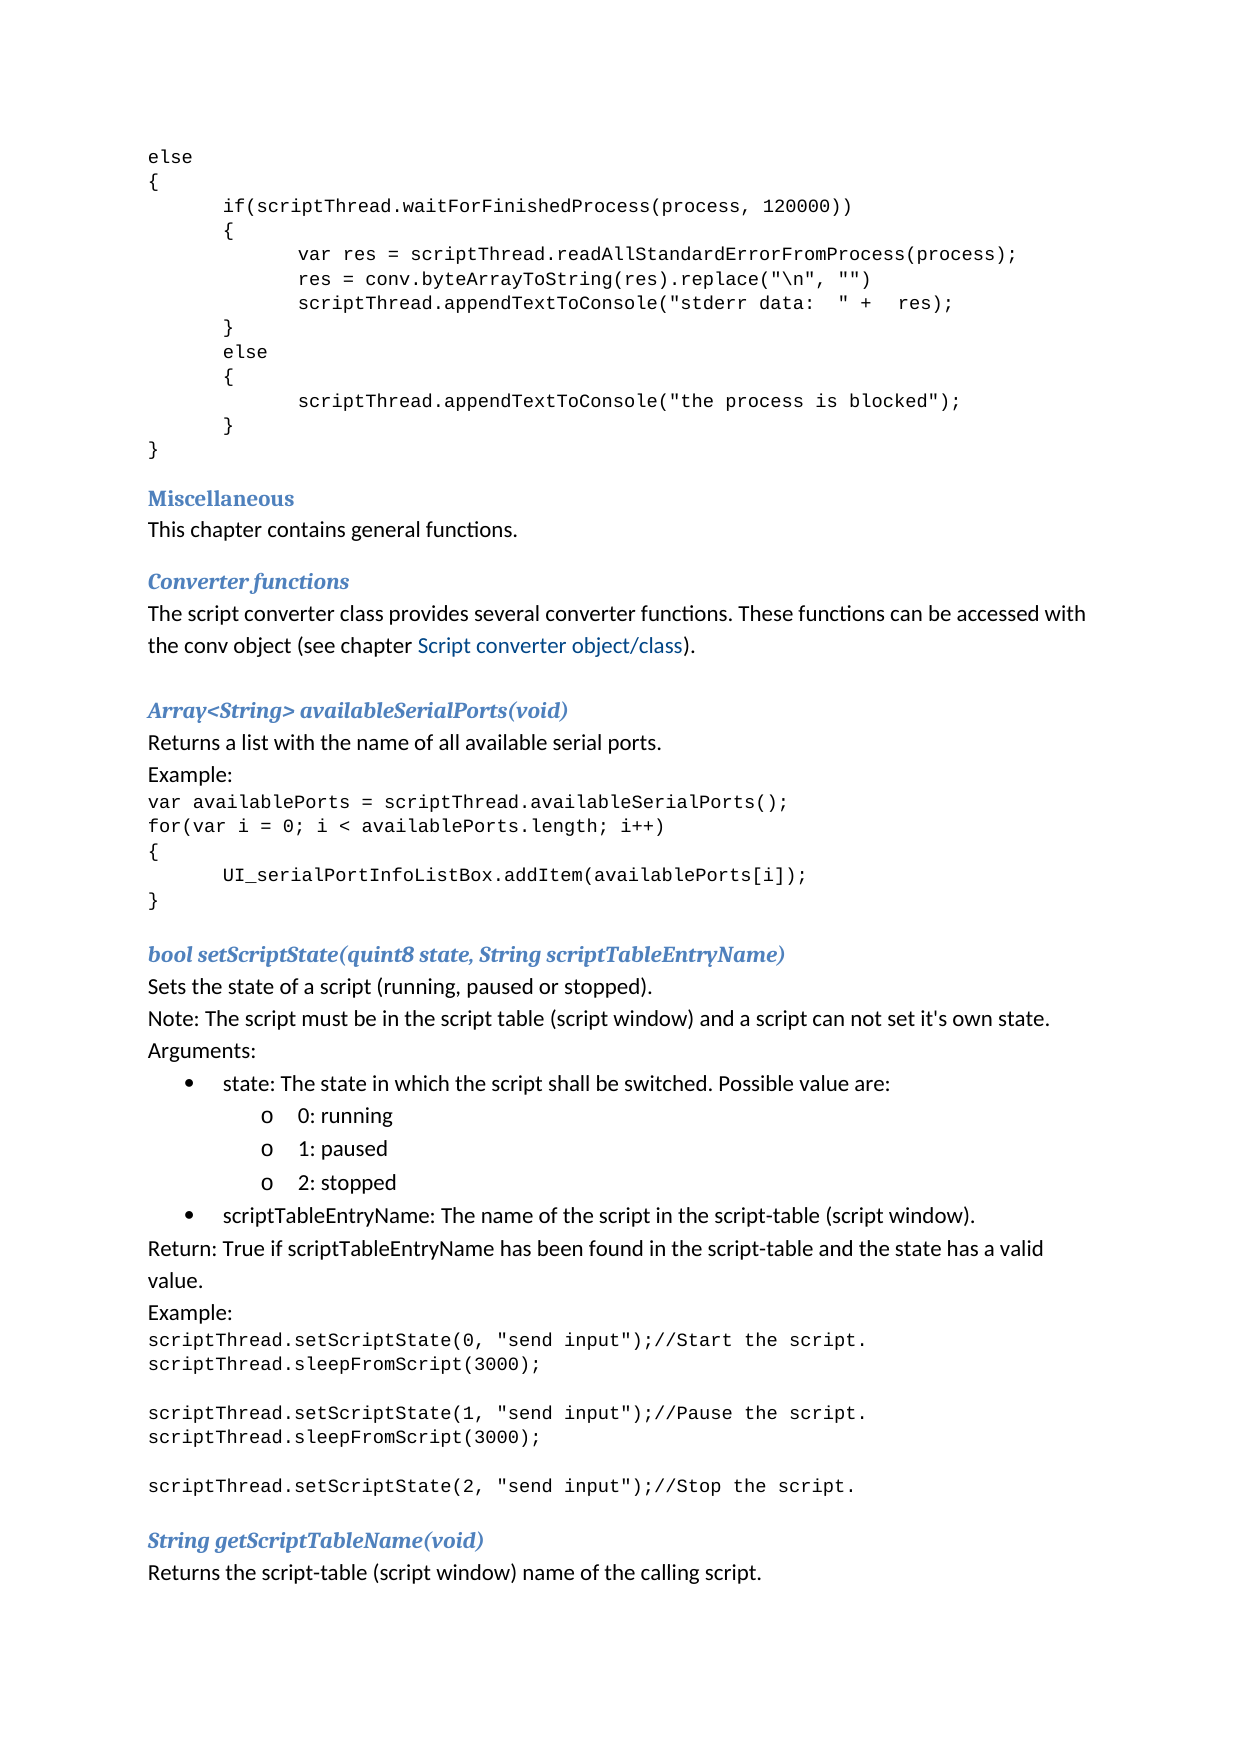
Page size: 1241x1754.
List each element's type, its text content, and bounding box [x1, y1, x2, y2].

text Returns the script-table (script window) name of the calling script. [148, 1558, 1093, 1586]
subtitle bool setScriptState(quint8 state, String scriptTableEntryName) [148, 942, 1093, 968]
subtitle Converter functions [148, 568, 1093, 595]
text Example: [148, 1298, 1093, 1326]
text res = conv.byteArrayToString(res).replace("\n", "") [148, 269, 1093, 291]
text scriptThread.sleepFromScript(3000); [148, 1428, 1093, 1449]
text Sets the state of a script (running, paused or stopped). [148, 972, 1093, 1000]
text Arguments: [148, 1037, 1093, 1064]
text Returns a list with the name of all available serial ports. [148, 728, 1093, 756]
text scriptThread.appendTextToConsole("the process is blocked"); [148, 391, 1093, 413]
text var availablePorts = scriptThread.availableSerialPorts(); [148, 793, 1093, 814]
list Return: True if scriptTableEntryName has been found in the script-table and the state has a valid value. [148, 1234, 1093, 1294]
text { [148, 367, 1093, 388]
text if(scriptThread.waitForFinishedProcess(process, 120000)) [148, 196, 1093, 218]
list 0: running [260, 1101, 1093, 1130]
text scriptThread.setScriptState(0, "send input");//Start the script. [148, 1330, 1093, 1352]
text scriptThread.appendTextToConsole("stderr data: " + res); [148, 294, 1093, 315]
list state: The state in which the script shall be switched. Possible value are: [185, 1069, 1093, 1097]
list 1: paused [260, 1134, 1093, 1164]
list 2: stopped [260, 1168, 1093, 1197]
text var res = scriptThread.readAllStandardErrorFromProcess(process); [148, 245, 1093, 266]
list scriptTableEntryName: The name of the script in the script-table (script window). [185, 1202, 1093, 1229]
text This chapter contains general functions. [148, 516, 1093, 543]
text for(var i = 0; i < availablePorts.length; i++) [148, 817, 1093, 838]
text else [148, 343, 1093, 364]
text { [148, 221, 1093, 242]
text Note: The script must be in the script table (script window) and a script can not set it's own state. [148, 1004, 1093, 1032]
text } [148, 440, 1093, 461]
subtitle Miscellaneous [148, 485, 1093, 512]
subtitle Array<String> availableSerialPorts(void) [148, 698, 1093, 724]
text scriptThread.sleepFromScript(3000); [148, 1355, 1093, 1376]
text The script converter class provides several converter functions. These functions can be accessed with the conv object (see chapter Script converter object/class). [148, 599, 1093, 659]
text UI_serialPortInfoListBox.addItem(availablePorts[i]); [148, 866, 1093, 887]
text { [148, 172, 1093, 193]
text } [148, 318, 1093, 339]
text else [148, 148, 1093, 169]
text } [148, 890, 1093, 912]
text Example: [148, 761, 1093, 789]
text { [148, 842, 1093, 863]
text scriptThread.setScriptState(2, "send input");//Stop the script. [148, 1477, 1093, 1498]
subtitle String getScriptTableName(void) [148, 1528, 1093, 1554]
text } [148, 416, 1093, 437]
text scriptThread.setScriptState(1, "send input");//Pause the script. [148, 1403, 1093, 1425]
